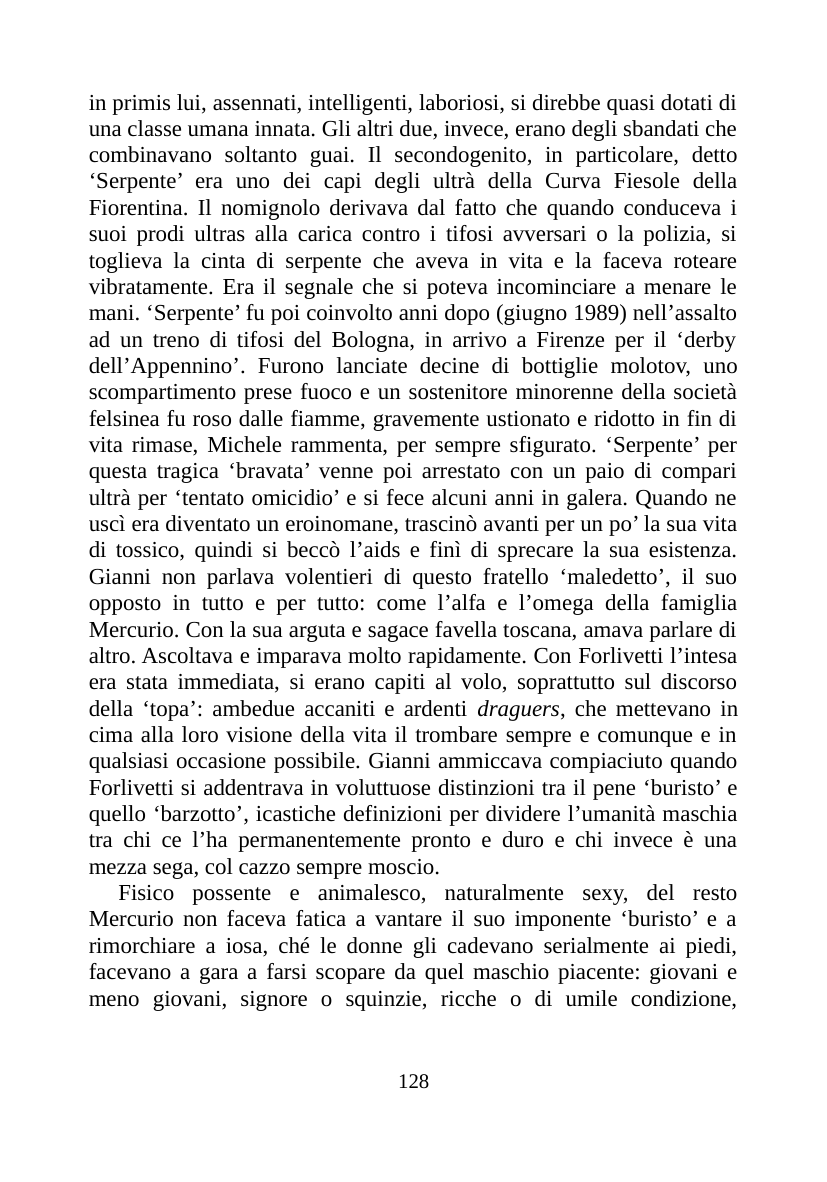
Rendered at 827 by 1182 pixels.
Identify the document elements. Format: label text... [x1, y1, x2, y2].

text Fisico possente e animalesco, naturalmente sexy, del resto Mercurio non faceva fatica a vantare il suo imponente ‘buristo’ e a rimorchiare a iosa, ché le donne gli cadevano serialmente ai piedi, facevano a gara a farsi scopare da quel maschio piacente: giovani e meno giovani, signore o squinzie, ricche o di umile condizione, [88, 879, 738, 1011]
text in primis lui, assennati, intelligenti, laboriosi, si direbbe quasi dotati di una classe umana innata. Gli altri due, invece, erano degli sbandati che combinavano soltanto guai. Il secondogenito, in particolare, detto ‘Serpente’ era uno dei capi degli ultrà della Curva Fiesole della Fiorentina. Il nomignolo derivava dal fatto che quando conduceva i suoi prodi ultras alla carica contro i tifosi avversari o la polizia, si toglieva la cinta di serpente che aveva in vita e la faceva roteare vibratamente. Era il segnale che si poteva incominciare a menare le mani. ‘Serpente’ fu poi coinvolto anni dopo (giugno 1989) nell’assalto ad un treno di tifosi del Bologna, in arrivo a Firenze per il ‘derby dell’Appennino’. Furono lanciate decine di bottiglie molotov, uno scompartimento prese fuoco e un sostenitore minorenne della società felsinea fu roso dalle fiamme, gravemente ustionato e ridotto in fin di vita rimase, Michele rammenta, per sempre sfigurato. ‘Serpente’ per questa tragica ‘bravata’ venne poi arrestato con un paio di compari ultrà per ‘tentato omicidio’ e si fece alcuni anni in galera. Quando ne uscì era diventato un eroinomane, trascinò avanti per un po’ la sua vita di tossico, quindi si beccò l’aids e finì di sprecare la sua esistenza. Gianni non parlava volentieri di questo fratello ‘maledetto’, il suo opposto in tutto e per tutto: come l’alfa e l’omega della famiglia Mercurio. Con la sua arguta e sagace favella toscana, amava parlare di altro. Ascoltava e imparava molto rapidamente. Con Forlivetti l’intesa era stata immediata, si erano capiti al volo, soprattutto sul discorso della ‘topa’: ambedue accaniti e ardenti draguers, che mettevano in cima alla loro visione della vita il trombare sempre e comunque e in qualsiasi occasione possibile. Gianni ammiccava compiaciuto quando Forlivetti si addentrava in voluttuose distinzioni tra il pene ‘buristo’ e quello ‘barzotto’, icastiche definizioni per dividere l’umanità maschia tra chi ce l’ha permanentemente pronto e duro e chi invece è una mezza sega, col cazzo sempre moscio. [88, 88, 738, 879]
